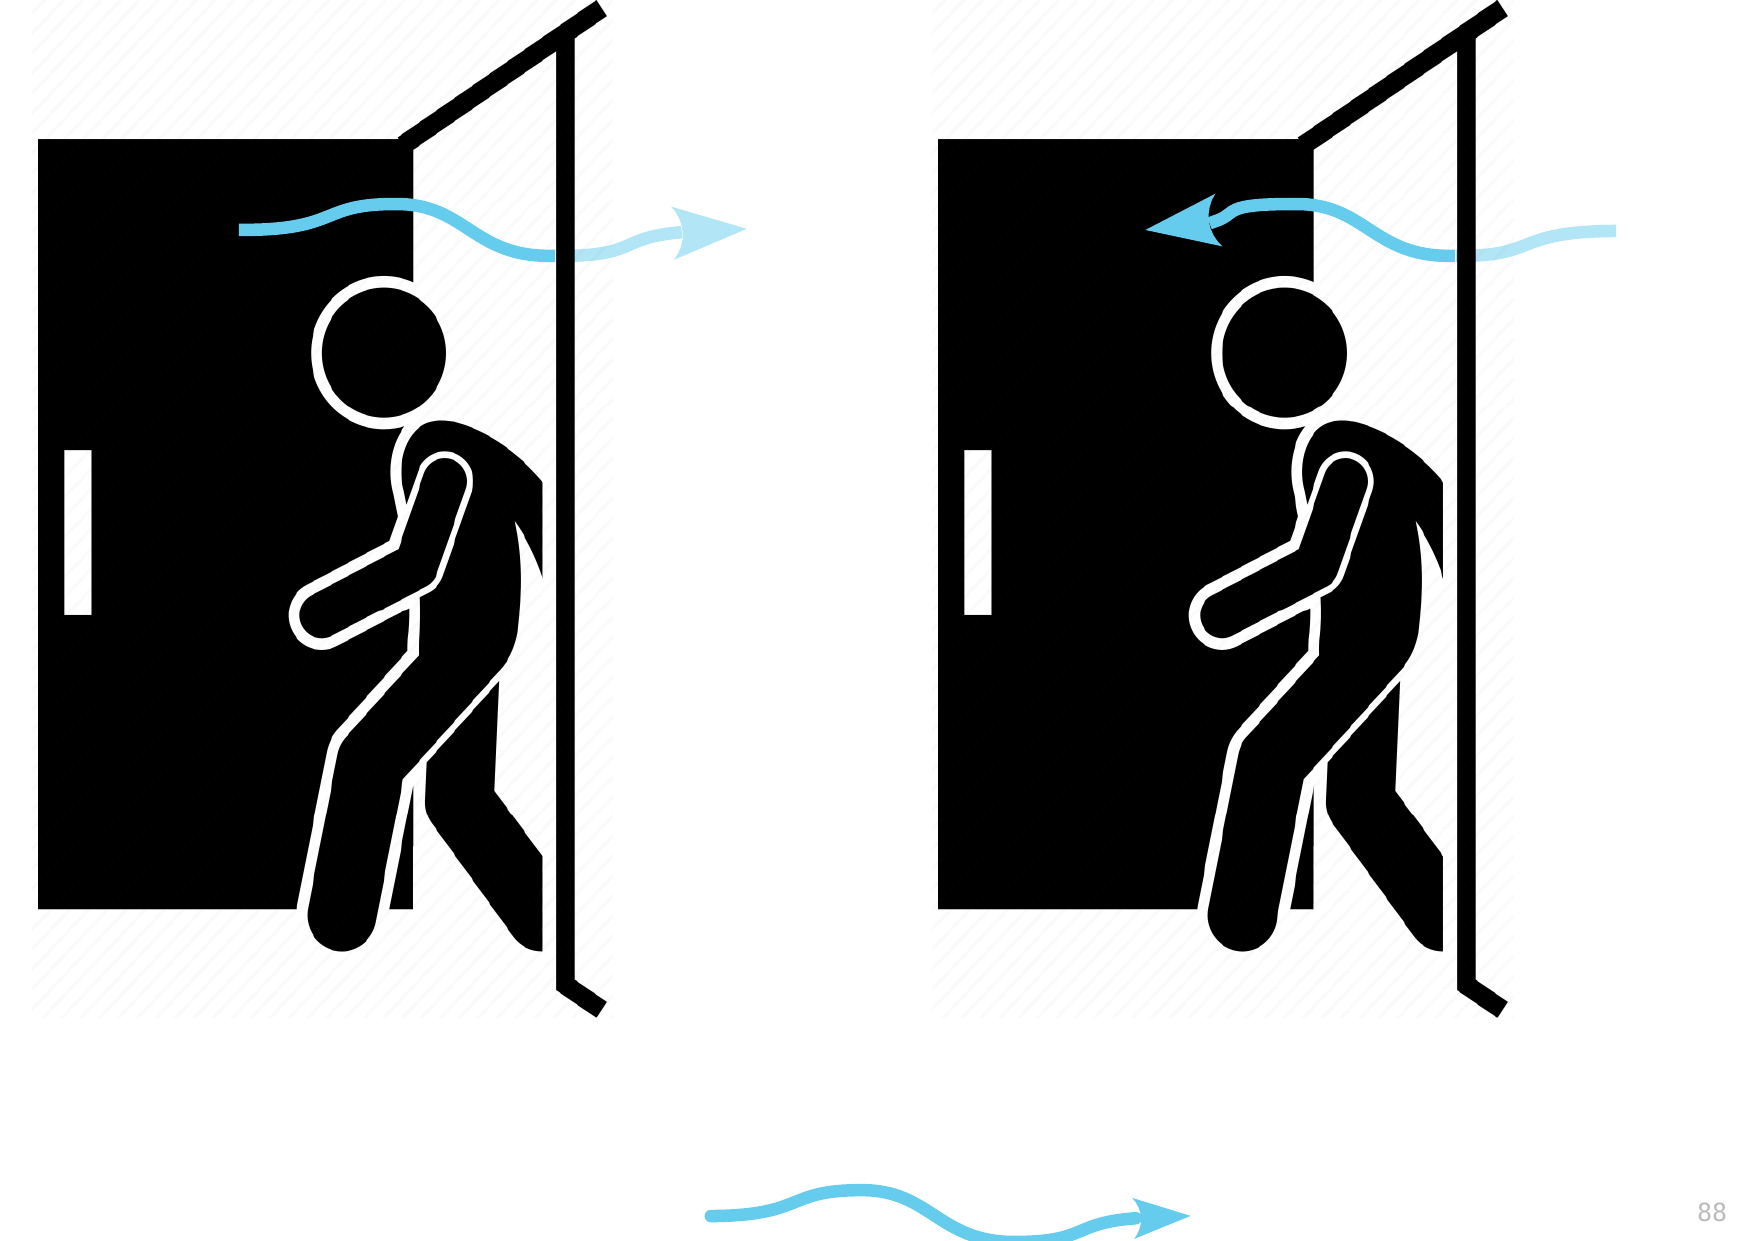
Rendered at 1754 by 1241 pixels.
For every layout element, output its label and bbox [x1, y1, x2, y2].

picture [932, 0, 1514, 1018]
picture [32, 0, 613, 1018]
